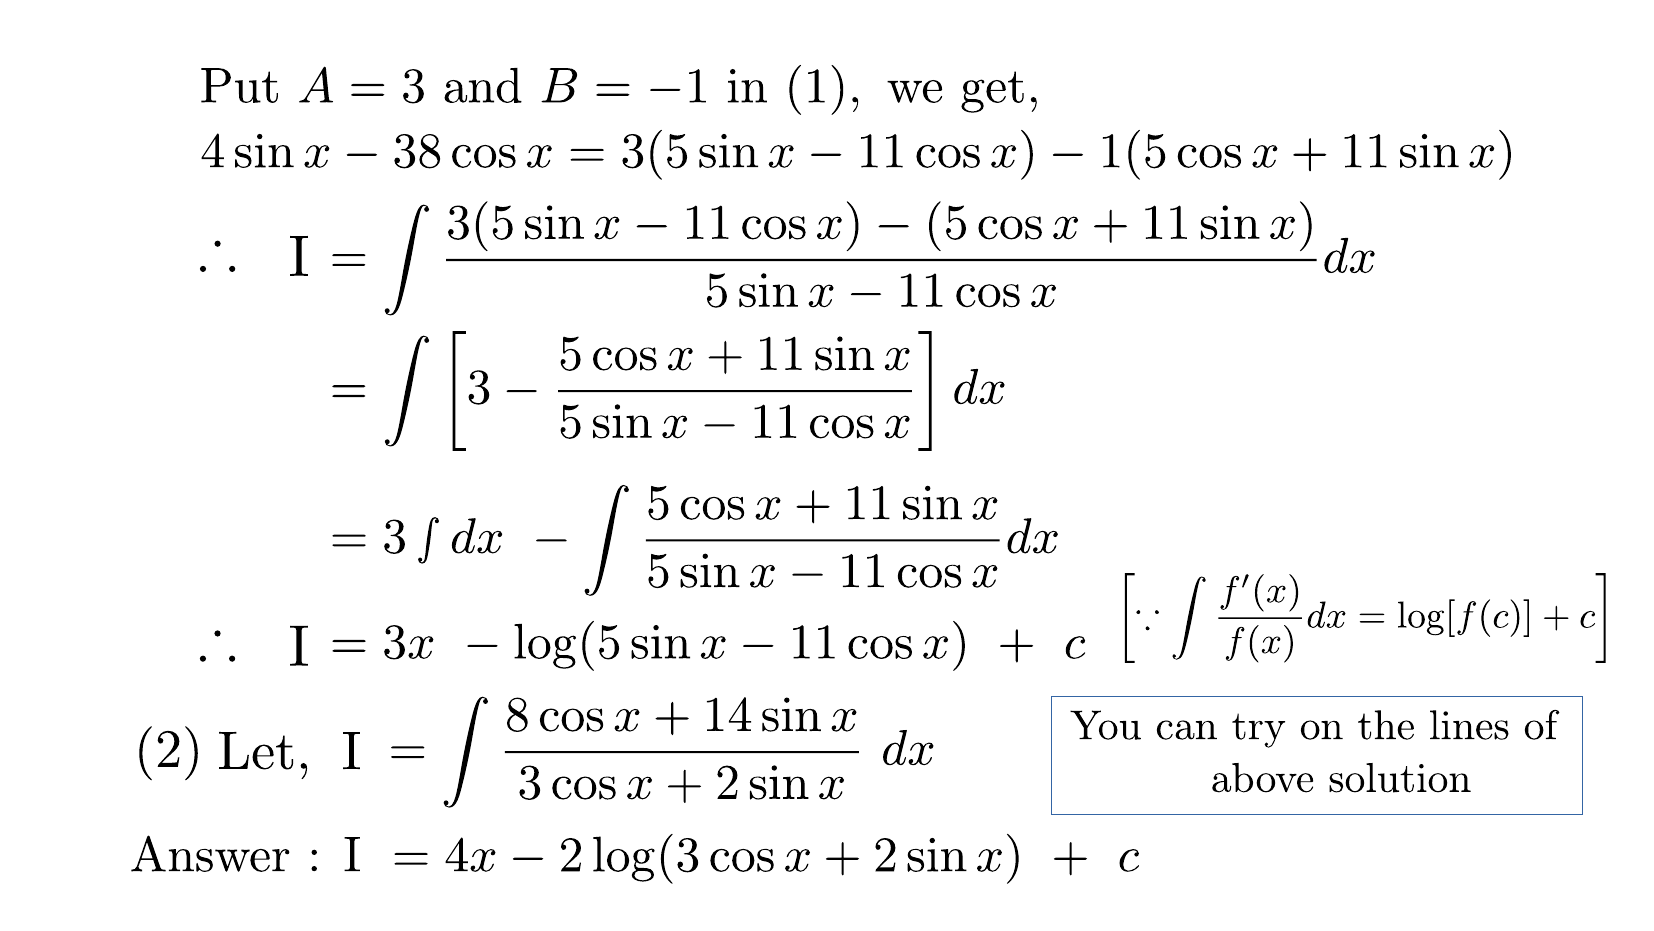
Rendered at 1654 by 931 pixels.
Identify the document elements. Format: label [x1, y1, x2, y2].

text_box [199, 630, 236, 662]
text_box [201, 129, 1511, 180]
text_box [332, 484, 1058, 596]
text_box [290, 625, 308, 666]
text_box [201, 64, 1037, 115]
text_box [199, 240, 236, 273]
text_box [390, 696, 934, 808]
text_box [1117, 573, 1606, 663]
title [35, 31, 1607, 910]
text_box [332, 620, 1086, 671]
text_box [1051, 696, 1583, 815]
text_box [331, 331, 1005, 451]
text_box [131, 833, 1140, 884]
text_box [331, 201, 1375, 316]
text_box [343, 732, 360, 770]
text_box [290, 235, 308, 276]
text_box [136, 726, 198, 781]
text_box [219, 731, 308, 780]
